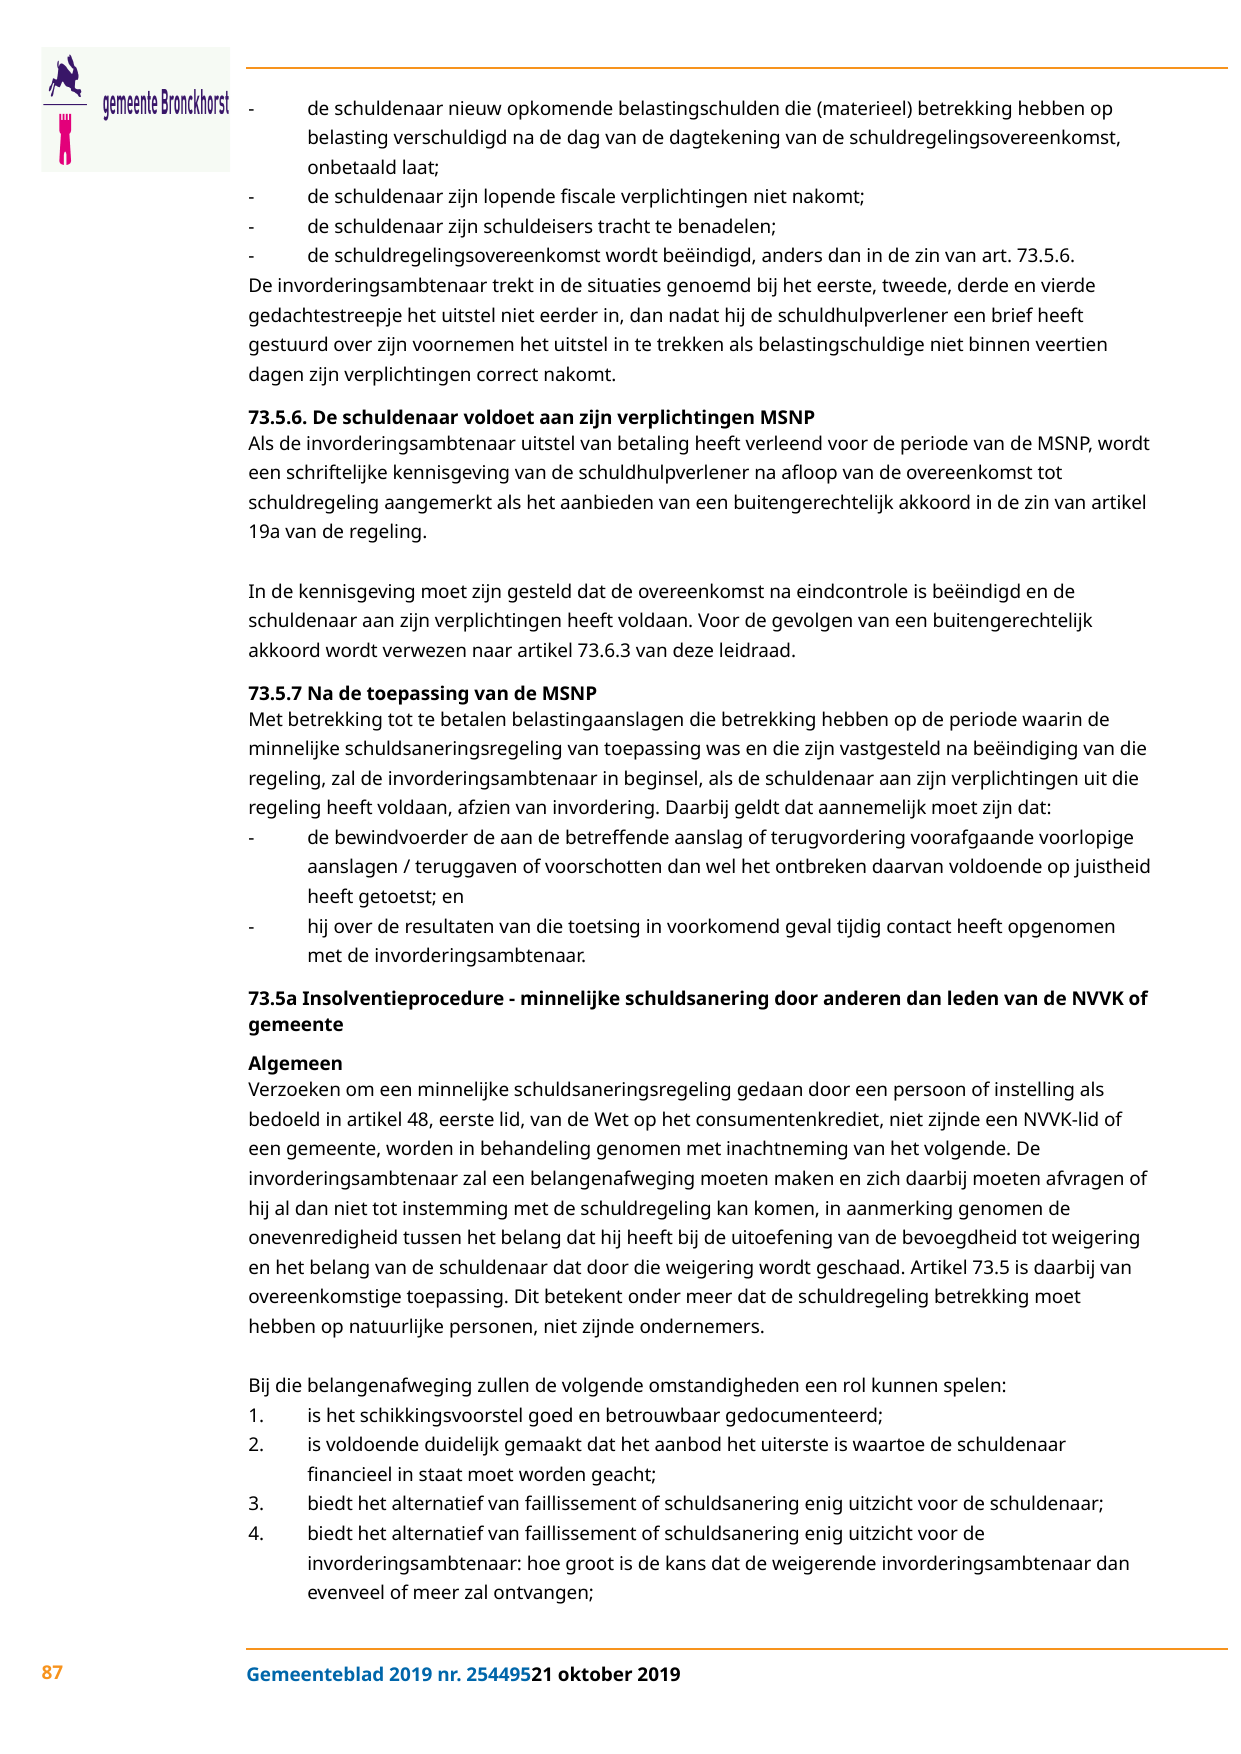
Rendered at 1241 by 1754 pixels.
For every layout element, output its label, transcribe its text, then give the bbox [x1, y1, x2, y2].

list is het schikkingsvoorstel goed en betrouwbaar gedocumenteerd; [248, 1402, 1152, 1427]
list de schuldregelingsovereenkomst wordt beëindigd, anders dan in de zin van art. 73.5.6. [248, 243, 1152, 268]
list de schuldenaar zijn schuldeisers tracht te benadelen; [248, 213, 1152, 239]
text 73.5a Insolventieprocedure - minnelijke schuldsanering door anderen dan leden van de NVVK of gemeente [248, 986, 1152, 1037]
text De invorderingsambtenaar trekt in de situaties genoemd bij het eerste, tweede, derde en vierde gedachtestreepje het uitstel niet eerder in, dan nadat hij de schuldhulpverlener een brief heeft gestuurd over zijn voornemen het uitstel in te trekken als belastingschuldige niet binnen veertien dagen zijn verplichtingen correct nakomt. [248, 272, 1152, 387]
picture [41, 47, 231, 172]
list hij over de resultaten van die toetsing in voorkomend geval tijdig contact heeft opgenomen met de invorderingsambtenaar. [248, 913, 1152, 968]
text Met betrekking tot te betalen belastingaanslagen die betrekking hebben op de periode waarin de minnelijke schuldsaneringsregeling van toepassing was en die zijn vastgesteld na beëindiging van die regeling, zal de invorderingsambtenaar in beginsel, als de schuldenaar aan zijn verplichtingen uit die regeling heeft voldaan, afzien van invordering. Daarbij geldt dat aannemelijk moet zijn dat: [248, 706, 1152, 820]
text In de kennisgeving moet zijn gesteld dat de overeenkomst na eindcontrole is beëindigd en de schuldenaar aan zijn verplichtingen heeft voldaan. Voor de gevolgen van een buitengerechtelijk akkoord wordt verwezen naar artikel 73.6.3 van deze leidraad. [248, 578, 1152, 663]
text 73.5.7 Na de toepassing van de MSNP [248, 680, 1152, 706]
text Bij die belangenafweging zullen de volgende omstandigheden een rol kunnen spelen: [248, 1372, 1152, 1398]
list de bewindvoerder de aan de betreffende aanslag of terugvordering voorafgaande voorlopige aanslagen / teruggaven of voorschotten dan wel het ontbreken daarvan voldoende op juistheid heeft getoetst; en [248, 824, 1152, 909]
list biedt het alternatief van faillissement of schuldsanering enig uitzicht voor de schuldenaar; [248, 1491, 1152, 1516]
list de schuldenaar nieuw opkomende belastingschulden die (materieel) betrekking hebben op belasting verschuldigd na de dag van de dagtekening van de schuldregelingsovereenkomst, onbetaald laat; [248, 95, 1152, 180]
text Algemeen [248, 1051, 1152, 1076]
list is voldoende duidelijk gemaakt dat het aanbod het uiterste is waartoe de schuldenaar financieel in staat moet worden geacht; [248, 1431, 1152, 1487]
list biedt het alternatief van faillissement of schuldsanering enig uitzicht voor de invorderingsambtenaar: hoe groot is de kans dat de weigerende invorderingsambtenaar dan evenveel of meer zal ontvangen; [248, 1520, 1152, 1605]
list de schuldenaar zijn lopende fiscale verplichtingen niet nakomt; [248, 183, 1152, 209]
text Als de invorderingsambtenaar uitstel van betaling heeft verleend voor de periode van de MSNP, wordt een schriftelijke kennisgeving van de schuldhulpverlener na afloop van de overeenkomst tot schuldregeling aangemerkt als het aanbieden van een buitengerechtelijk akkoord in de zin van artikel 19a van de regeling. [248, 430, 1152, 544]
text Verzoeken om een minnelijke schuldsaneringsregeling gedaan door een persoon of instelling als bedoeld in artikel 48, eerste lid, van de Wet op het consumentenkrediet, niet zijnde een NVVK-lid of een gemeente, worden in behandeling genomen met inachtneming van het volgende. De invorderingsambtenaar zal een belangenafweging moeten maken en zich daarbij moeten afvragen of hij al dan niet tot instemming met de schuldregeling kan komen, in aanmerking genomen de onevenredigheid tussen het belang dat hij heeft bij de uitoefening van de bevoegdheid tot weigering en het belang van de schuldenaar dat door die weigering wordt geschaad. Artikel 73.5 is daarbij van overeenkomstige toepassing. Dit betekent onder meer dat de schuldregeling betrekking moet hebben op natuurlijke personen, niet zijnde ondernemers. [248, 1076, 1152, 1339]
text 73.5.6. De schuldenaar voldoet aan zijn verplichtingen MSNP [248, 404, 1152, 430]
